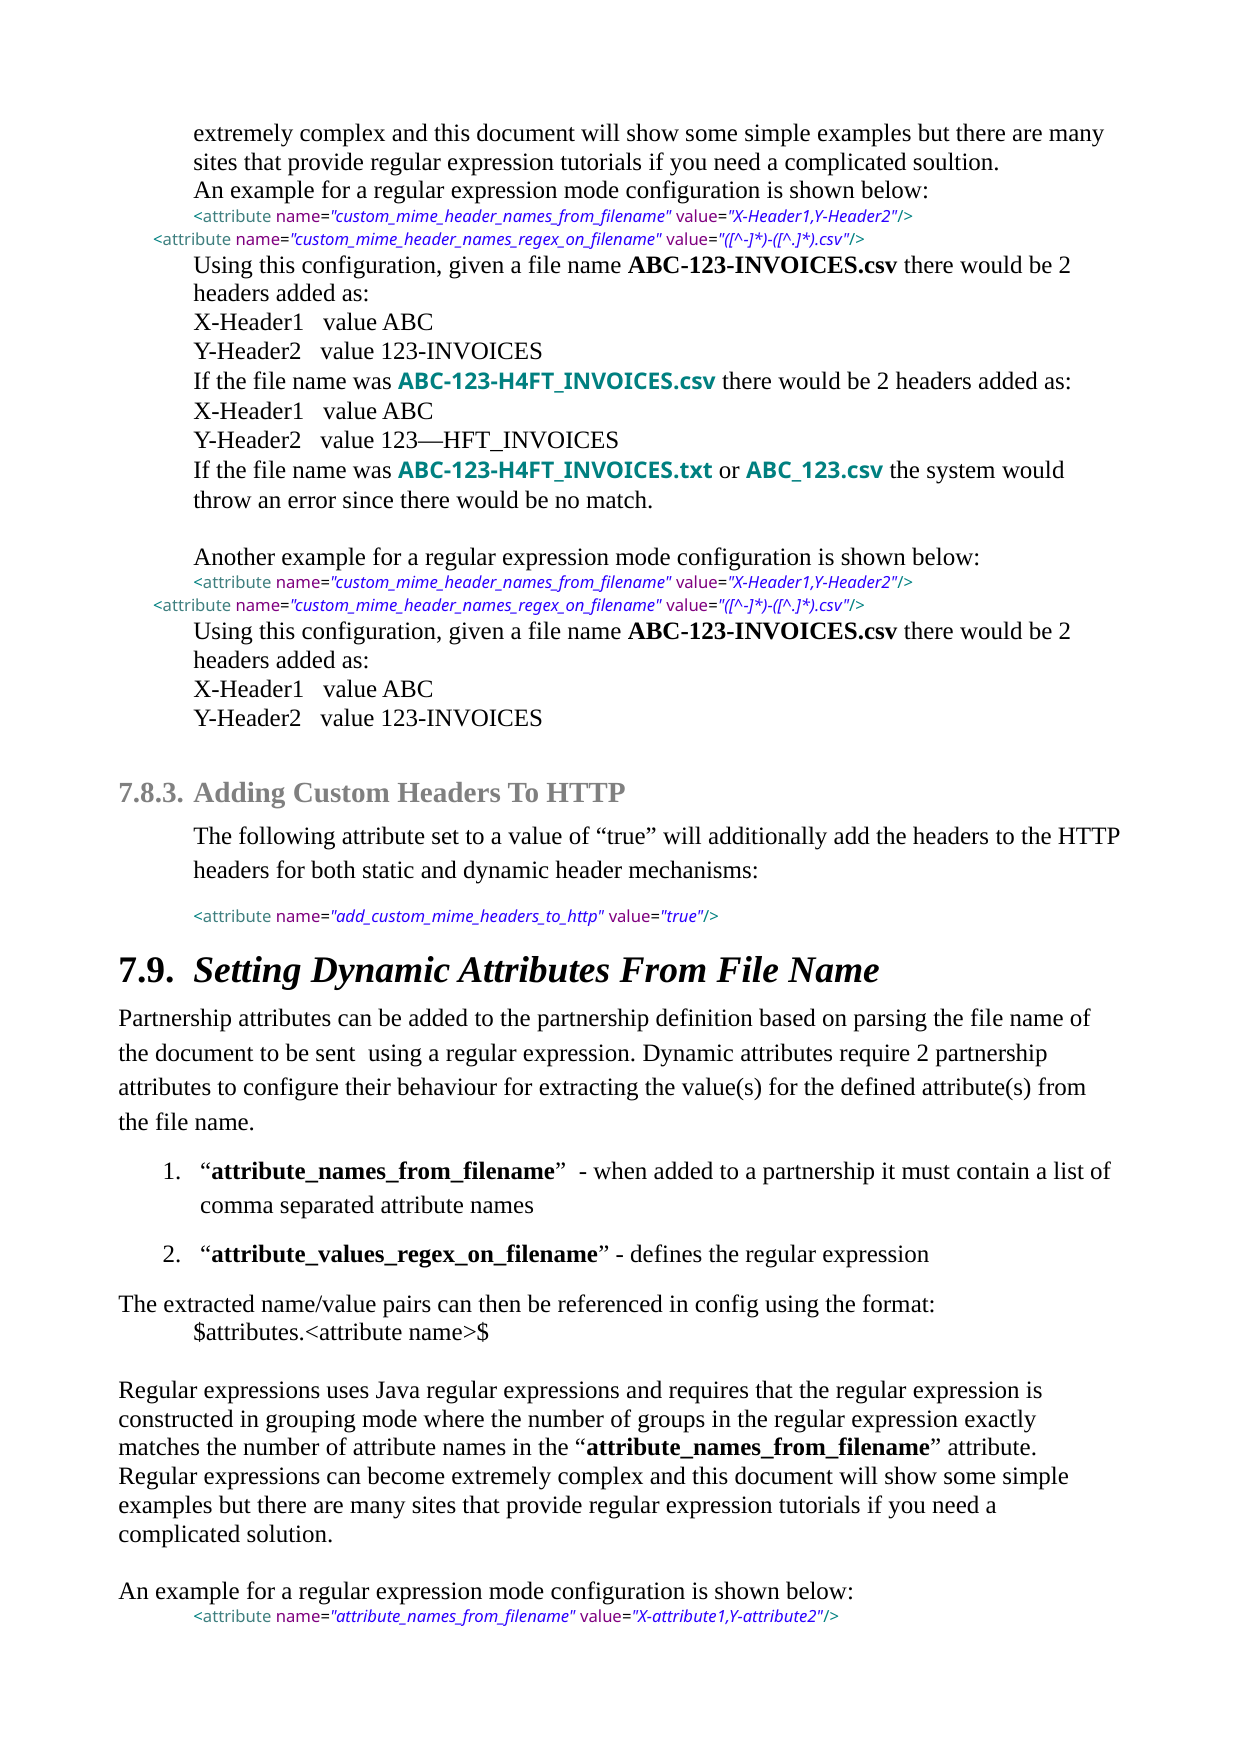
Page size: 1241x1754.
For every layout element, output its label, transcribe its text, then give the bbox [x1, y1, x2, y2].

text An example for a regular expression mode configuration is shown below: [193, 176, 1122, 204]
list “attribute_values_regex_on_filename” - defines the regular expression [162, 1239, 1122, 1268]
text The extracted name/value pairs can then be referenced in config using the format: [118, 1289, 1122, 1317]
text Regular expressions uses Java regular expressions and requires that the regular expression is constructed in grouping mode where the number of groups in the regular expression exactly matches the number of attribute names in the “attribute_names_from_filename” attribute. Regular expressions can become extremely complex and this document will show some simple examples but there are many sites that provide regular expression tutorials if you need a complicated solution. [118, 1375, 1122, 1547]
text <attribute name="custom_mime_header_names_regex_on_filename" value="([^-]*)-([^.]*).csv"/> [118, 227, 1122, 250]
list “attribute_names_from_filename” - when added to a partnership it must contain a list of comma separated attribute names [162, 1156, 1122, 1219]
text The following attribute set to a value of “true” will additionally add the headers to the HTTP headers for both static and dynamic header mechanisms: [193, 821, 1122, 884]
text <attribute name="add_custom_mime_headers_to_http" value="true"/> [193, 904, 1122, 927]
text extremely complex and this document will show some simple examples but there are many sites that provide regular expression tutorials if you need a complicated soultion. [193, 118, 1122, 176]
text If the file name was ABC-123-H4FT_INVOICES.txt or ABC_123.csv the system would throw an error since there would be no match. [193, 453, 1122, 513]
text Partnership attributes can be added to the partnership definition based on parsing the file name of the document to be sent using a regular expression. Dynamic attributes require 2 partnership attributes to configure their behaviour for extracting the value(s) for the defined attribute(s) from the file name. [118, 1003, 1122, 1136]
text Using this configuration, given a file name ABC-123-INVOICES.csv there would be 2 headers added as: X-Header1 value ABC Y-Header2 value 123-INVOICES [193, 250, 1122, 365]
text <attribute name="custom_mime_header_names_from_filename" value="X-Header1,Y-Header2"/> [193, 204, 1122, 227]
text An example for a regular expression mode configuration is shown below: [118, 1576, 1122, 1605]
text <attribute name="attribute_names_from_filename" value="X-attribute1,Y-attribute2"/> [193, 1605, 1122, 1628]
text <attribute name="custom_mime_header_names_from_filename" value="X-Header1,Y-Header2"/> [193, 571, 1122, 594]
text Another example for a regular expression mode configuration is shown below: [193, 542, 1122, 571]
subtitle Adding Custom Headers To HTTP [118, 775, 1122, 808]
subtitle Setting Dynamic Attributes From File Name [118, 948, 1122, 991]
text $attributes.<attribute name>$ [193, 1317, 1122, 1346]
text If the file name was ABC-123-H4FT_INVOICES.csv there would be 2 headers added as: X-Header1 value ABC Y-Header2 value 123—HFT_INVOICES [193, 365, 1122, 453]
text <attribute name="custom_mime_header_names_regex_on_filename" value="([^-]*)-([^.]*).csv"/> [118, 594, 1122, 616]
text Using this configuration, given a file name ABC-123-INVOICES.csv there would be 2 headers added as: X-Header1 value ABC Y-Header2 value 123-INVOICES [193, 616, 1122, 731]
